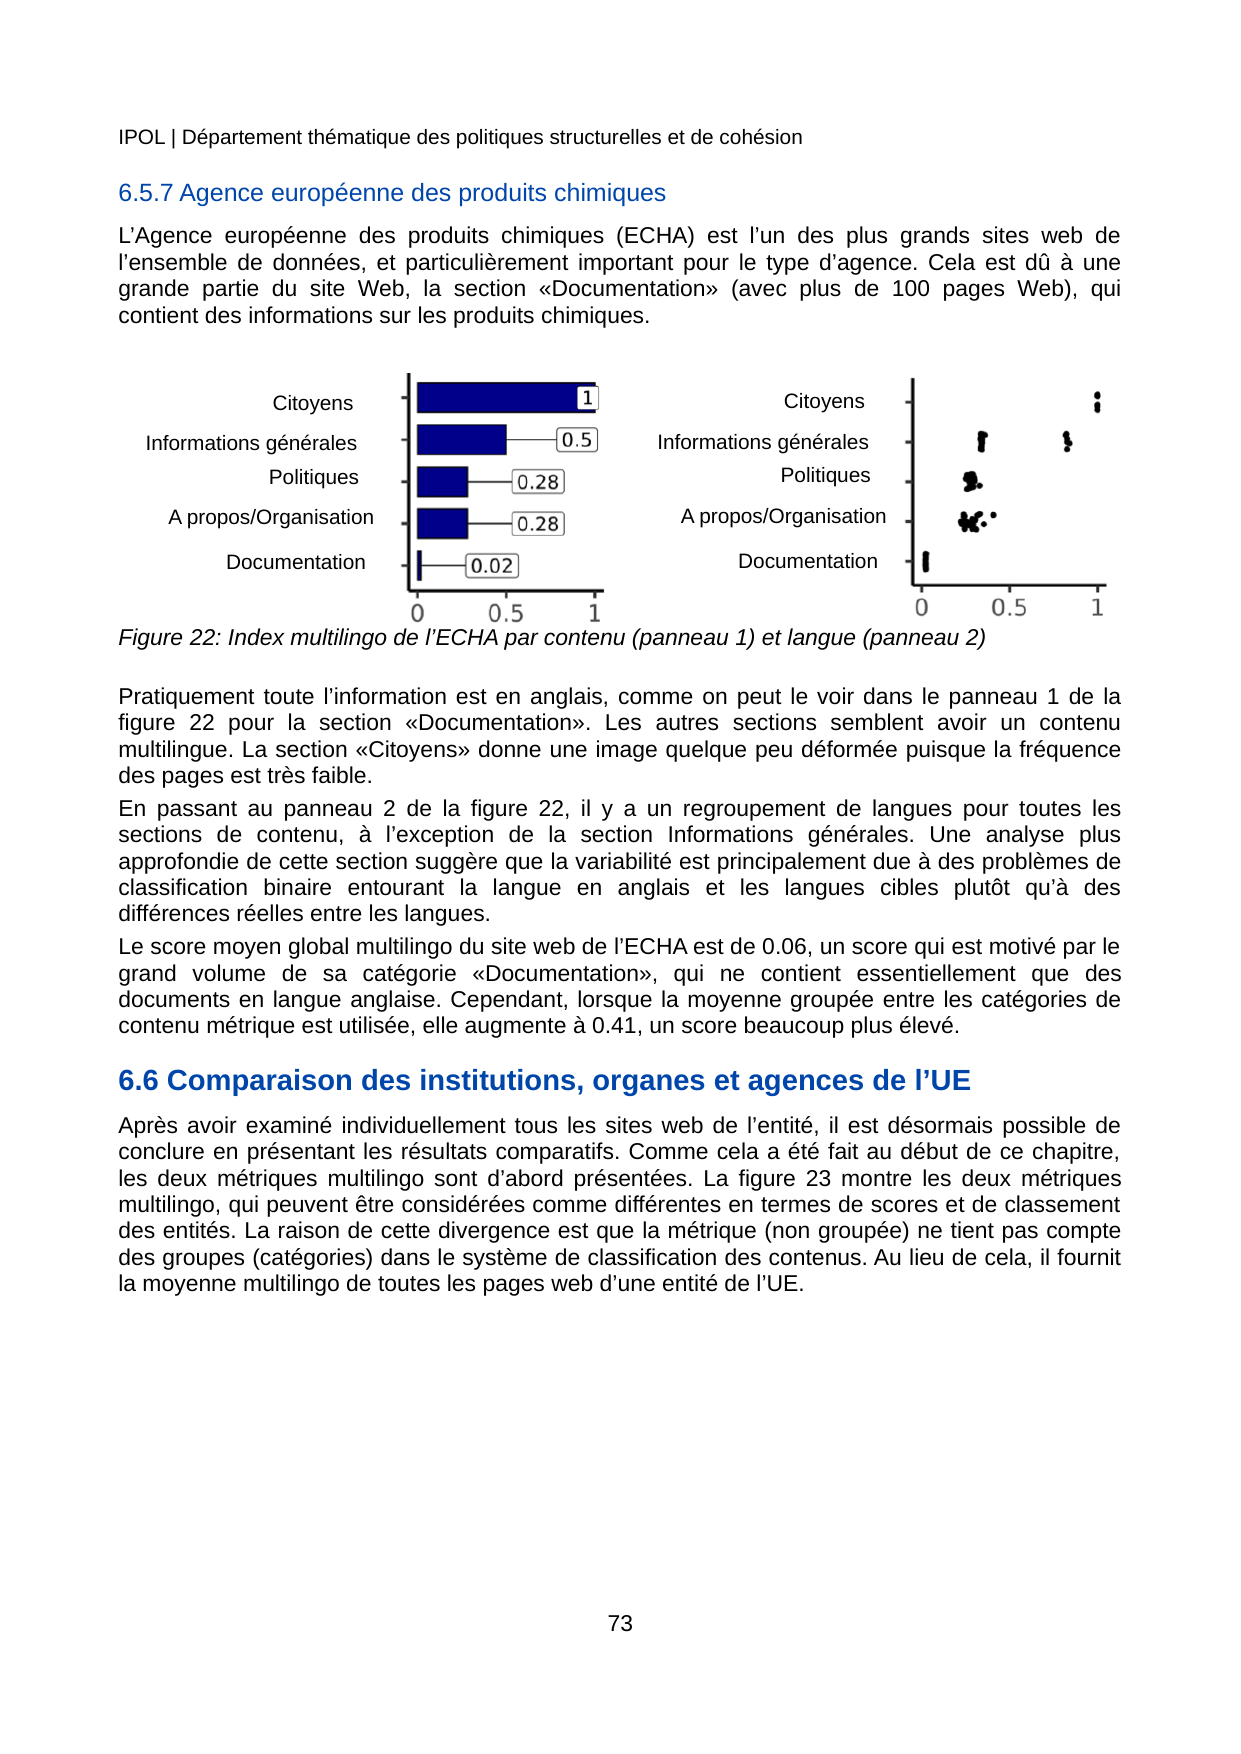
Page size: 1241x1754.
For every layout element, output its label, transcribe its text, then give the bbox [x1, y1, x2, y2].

text Pratiquement toute l’information est en anglais, comme on peut le voir dans le panneau 1 de la figure 22 pour la section «Documentation». Les autres sections semblent avoir un contenu multilingue. La section «Citoyens» donne une image quelque peu déformée puisque la fréquence des pages est très faible. [118, 683, 1122, 788]
text L’Agence européenne des produits chimiques (ECHA) est l’un des plus grands sites web de l’ensemble de données, et particulièrement important pour le type d’agence. Cela est dû à une grande partie du site Web, la section «Documentation» (avec plus de 100 pages Web), qui contient des informations sur les produits chimiques. [118, 222, 1122, 328]
picture [397, 373, 606, 624]
text Après avoir examiné individuellement tous les sites web de l’entité, il est désormais possible de conclure en présentant les résultats comparatifs. Comme cela a été fait au début de ce chapitre, les deux métriques multilingo sont d’abord présentées. La figure 23 montre les deux métriques multilingo, qui peuvent être considérées comme différentes en termes de scores et de classement des entités. La raison de cette divergence est que la métrique (non groupée) ne tient pas compte des groupes (catégories) dans le système de classification des contenus. Au lieu de cela, il fournit la moyenne multilingo de toutes les pages web d’une entité de l’UE. [118, 1112, 1122, 1296]
text Figure 22: Index multilingo de l’ECHA par contenu (panneau 1) et langue (panneau 2) [118, 383, 1041, 650]
picture [903, 370, 1113, 620]
subtitle 6.6 Comparaison des institutions, organes et agences de l’UE [118, 1063, 1122, 1096]
text Le score moyen global multilingo du site web de l’ECHA est de 0.06, un score qui est motivé par le grand volume de sa catégorie «Documentation», qui ne contient essentiellement que des documents en langue anglaise. Cependant, lorsque la moyenne groupée entre les catégories de contenu métrique est utilisée, elle augmente à 0.41, un score beaucoup plus élevé. [118, 933, 1122, 1038]
text En passant au panneau 2 de la figure 22, il y a un regroupement de langues pour toutes les sections de contenu, à l’exception de la section Informations générales. Une analyse plus approfondie de cette section suggère que la variabilité est principalement due à des problèmes de classification binaire entourant la langue en anglais et les langues cibles plutôt qu’à des différences réelles entre les langues. [118, 795, 1122, 927]
subtitle 6.5.7 Agence européenne des produits chimiques [118, 178, 1122, 207]
